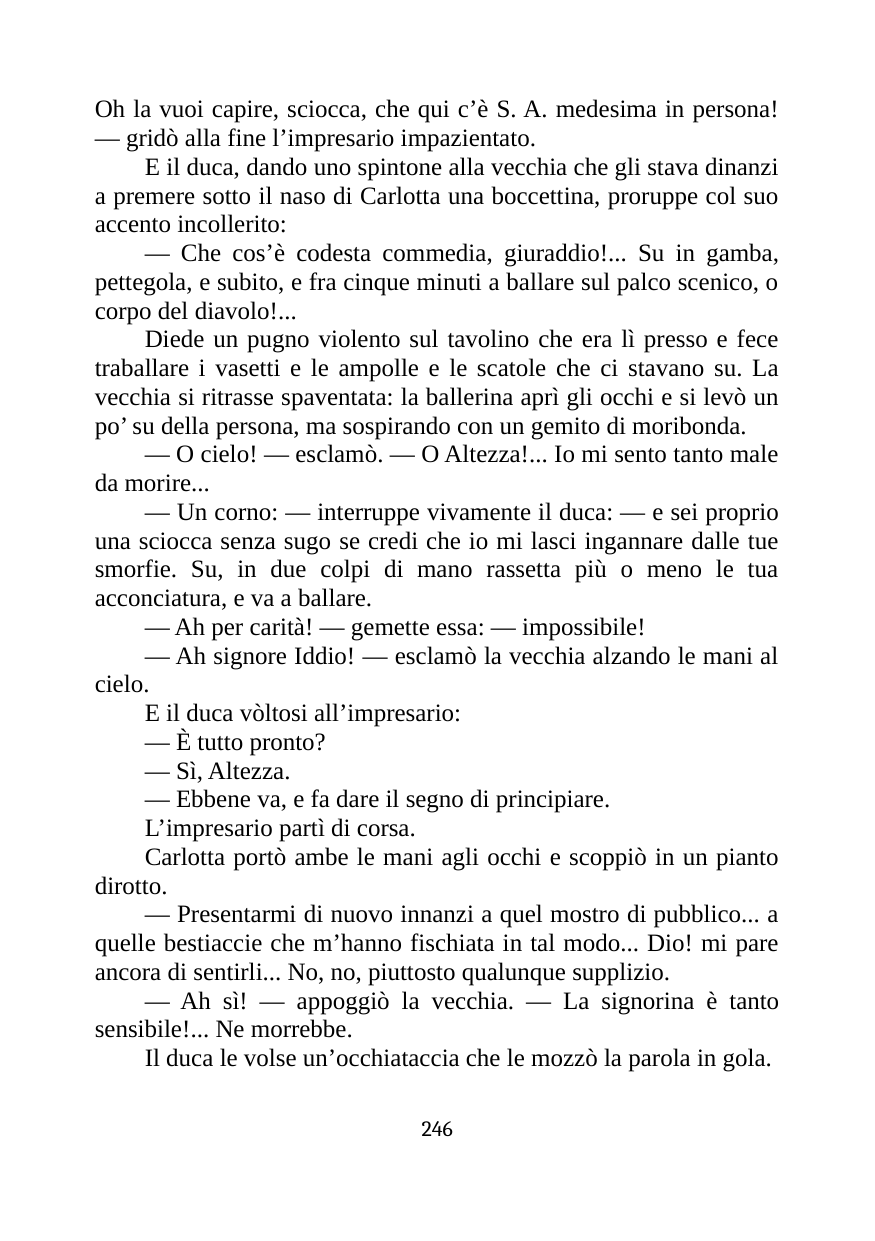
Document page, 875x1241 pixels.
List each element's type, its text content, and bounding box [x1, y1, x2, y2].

text Il duca le volse un’occhiataccia che le mozzò la parola in gola. [94, 1043, 779, 1072]
text — Presentarmi di nuovo innanzi a quel mostro di pubblico... a quelle bestiaccie che m’hanno fischiata in tal modo... Dio! mi pare ancora di sentirli... No, no, piuttosto qualunque supplizio. [94, 899, 779, 986]
text — Che cos’è codesta commedia, giuraddio!... Su in gamba, pettegola, e subito, e fra cinque minuti a ballare sul palco scenico, o corpo del diavolo!... [94, 238, 779, 324]
text Diede un pugno violento sul tavolino che era lì presso e fece traballare i vasetti e le ampolle e le scatole che ci stavano su. La vecchia si ritrasse spaventata: la ballerina aprì gli occhi e si levò un po’ su della persona, ma sospirando con un gemito di moribonda. [94, 324, 779, 439]
text — È tutto pronto? [94, 727, 779, 756]
text — Un corno: — interruppe vivamente il duca: — e sei proprio una sciocca senza sugo se credi che io mi lasci ingannare dalle tue smorfie. Su, in due colpi di mano rassetta più o meno le tua acconciatura, e va a ballare. [94, 497, 779, 612]
text — Ah signore Iddio! — esclamò la vecchia alzando le mani al cielo. [94, 641, 779, 698]
text — Ah sì! — appoggiò la vecchia. — La signorina è tanto sensibile!... Ne morrebbe. [94, 986, 779, 1043]
text Oh la vuoi capire, sciocca, che qui c’è S. A. medesima in persona! — gridò alla fine l’impresario impazientato. [94, 94, 779, 152]
text L’impresario partì di corsa. [94, 813, 779, 842]
text Carlotta portò ambe le mani agli occhi e scoppiò in un pianto dirotto. [94, 842, 779, 899]
text E il duca, dando uno spintone alla vecchia che gli stava dinanzi a premere sotto il naso di Carlotta una boccettina, proruppe col suo accento incollerito: [94, 152, 779, 238]
text — Ah per carità! — gemette essa: — impossibile! [94, 612, 779, 641]
text — Ebbene va, e fa dare il segno di principiare. [94, 784, 779, 813]
text — Sì, Altezza. [94, 756, 779, 784]
text E il duca vòltosi all’impresario: [94, 698, 779, 727]
text — O cielo! — esclamò. — O Altezza!... Io mi sento tanto male da morire... [94, 439, 779, 497]
